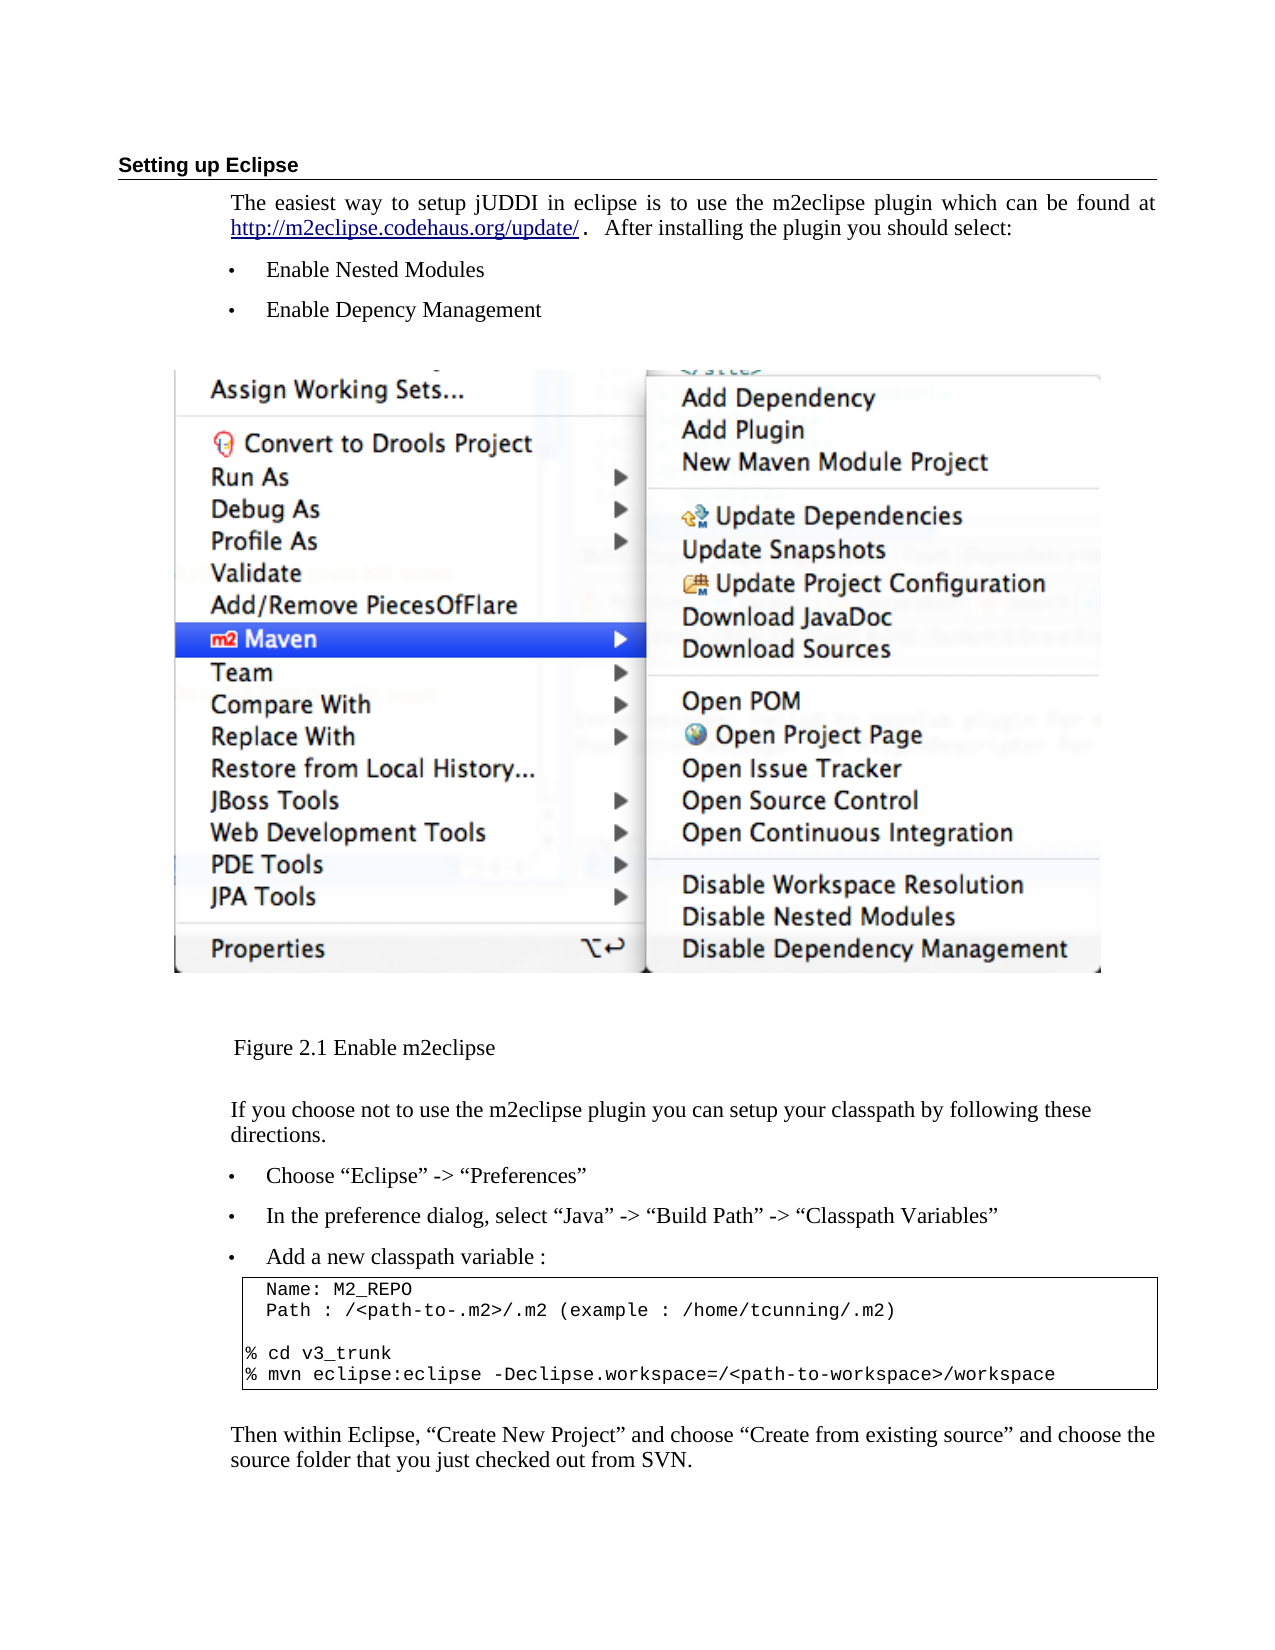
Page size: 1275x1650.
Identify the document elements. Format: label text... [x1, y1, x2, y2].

list Enable Nested Modules [228, 257, 1157, 282]
text If you choose not to use the m2eclipse plugin you can setup your classpath by following these directions. [230, 1097, 1157, 1148]
text Figure 2.1 Enable m2eclipse [233, 1035, 1157, 1060]
text Then within Eclipse, “Create New Project” and choose “Create from existing source” and choose the source folder that you just checked out from SVN. [230, 1422, 1157, 1473]
text Name: M2_REPO [243, 1278, 1157, 1298]
picture [174, 370, 1101, 973]
subtitle Setting up Eclipse [118, 154, 1157, 179]
text The easiest way to setup jUDDI in eclipse is to use the m2eclipse plugin which can be found at http://m2eclipse.codehaus.org/update/. After installing the plugin you should select: [230, 190, 1157, 242]
list In the preference dialog, select “Java” -> “Build Path” -> “Classpath Variables” [228, 1203, 1157, 1229]
list Add a new classpath variable : [228, 1244, 1157, 1269]
text Path : /<path-to-.m2>/.m2 (example : /home/tcunning/.m2) [243, 1298, 1157, 1322]
text % cd v3_trunk [243, 1340, 1157, 1362]
text % mvn eclipse:eclipse -Declipse.workspace=/<path-to-workspace>/workspace [243, 1362, 1157, 1389]
list Choose “Eclipse” -> “Preferences” [228, 1163, 1157, 1188]
list Enable Depency Management [228, 297, 1157, 323]
